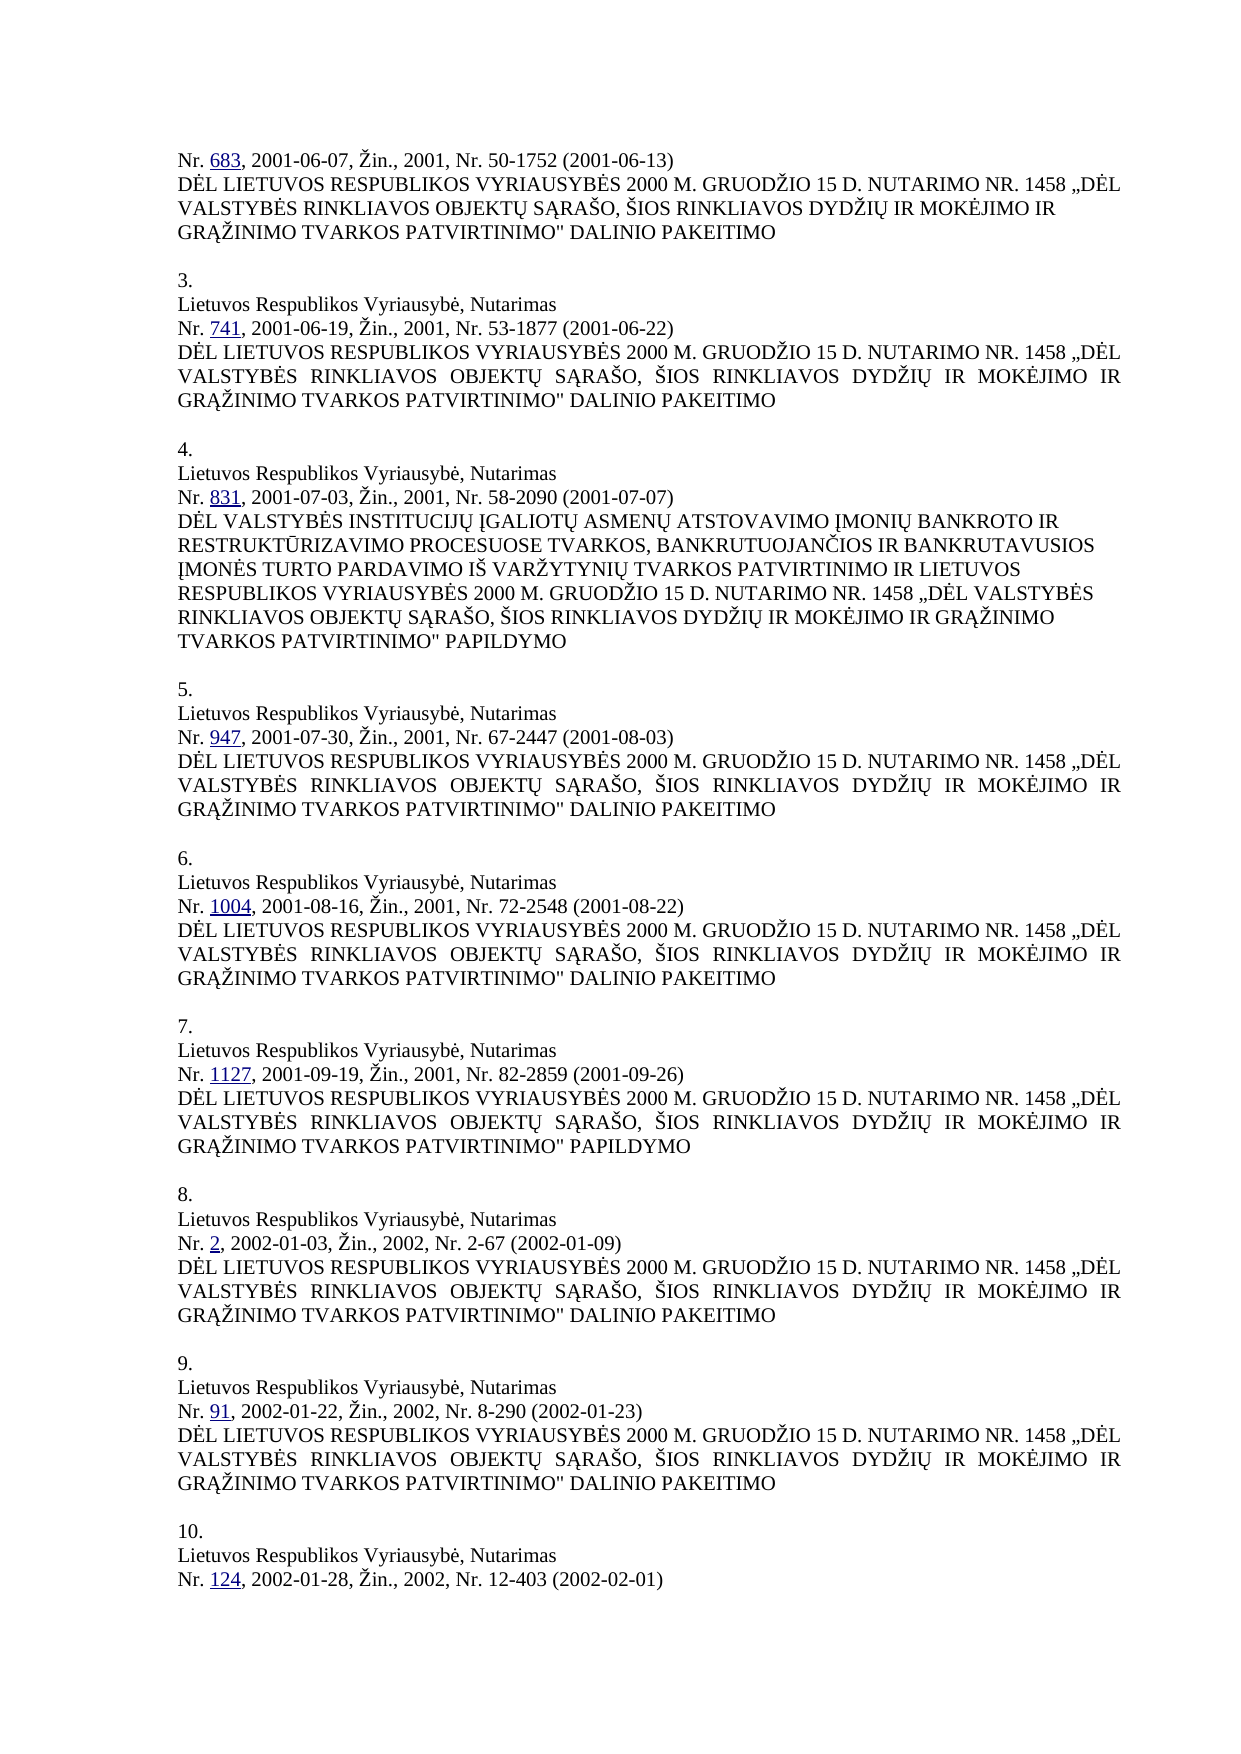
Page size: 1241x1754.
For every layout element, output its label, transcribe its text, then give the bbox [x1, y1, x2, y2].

text Lietuvos Respublikos Vyriausybė, Nutarimas [177, 292, 1122, 316]
text DĖL LIETUVOS RESPUBLIKOS VYRIAUSYBĖS 2000 M. GRUODŽIO 15 D. NUTARIMO NR. 1458 „DĖL VALSTYBĖS RINKLIAVOS OBJEKTŲ SĄRAŠO, ŠIOS RINKLIAVOS DYDŽIŲ IR MOKĖJIMO IR GRĄŽINIMO TVARKOS PATVIRTINIMO" PAPILDYMO [177, 1086, 1122, 1158]
text Nr. 2, 2002-01-03, Žin., 2002, Nr. 2-67 (2002-01-09) [177, 1231, 1122, 1254]
text Lietuvos Respublikos Vyriausybė, Nutarimas [177, 869, 1122, 894]
text Nr. 741, 2001-06-19, Žin., 2001, Nr. 53-1877 (2001-06-22) [177, 316, 1122, 340]
text 6. [177, 846, 1122, 869]
text Nr. 1004, 2001-08-16, Žin., 2001, Nr. 72-2548 (2001-08-22) [177, 894, 1122, 918]
text DĖL LIETUVOS RESPUBLIKOS VYRIAUSYBĖS 2000 M. GRUODŽIO 15 D. NUTARIMO NR. 1458 „DĖL VALSTYBĖS RINKLIAVOS OBJEKTŲ SĄRAŠO, ŠIOS RINKLIAVOS DYDŽIŲ IR MOKĖJIMO IR GRĄŽINIMO TVARKOS PATVIRTINIMO" DALINIO PAKEITIMO [177, 172, 1122, 244]
text 8. [177, 1182, 1122, 1206]
text DĖL LIETUVOS RESPUBLIKOS VYRIAUSYBĖS 2000 M. GRUODŽIO 15 D. NUTARIMO NR. 1458 „DĖL VALSTYBĖS RINKLIAVOS OBJEKTŲ SĄRAŠO, ŠIOS RINKLIAVOS DYDŽIŲ IR MOKĖJIMO IR GRĄŽINIMO TVARKOS PATVIRTINIMO" DALINIO PAKEITIMO [177, 749, 1122, 821]
text 9. [177, 1351, 1122, 1375]
text Lietuvos Respublikos Vyriausybė, Nutarimas [177, 701, 1122, 725]
text Nr. 831, 2001-07-03, Žin., 2001, Nr. 58-2090 (2001-07-07) [177, 484, 1122, 509]
text DĖL VALSTYBĖS INSTITUCIJŲ ĮGALIOTŲ ASMENŲ ATSTOVAVIMO ĮMONIŲ BANKROTO IR RESTRUKTŪRIZAVIMO PROCESUOSE TVARKOS, BANKRUTUOJANČIOS IR BANKRUTAVUSIOS ĮMONĖS TURTO PARDAVIMO IŠ VARŽYTYNIŲ TVARKOS PATVIRTINIMO IR LIETUVOS RESPUBLIKOS VYRIAUSYBĖS 2000 M. GRUODŽIO 15 D. NUTARIMO NR. 1458 „DĖL VALSTYBĖS RINKLIAVOS OBJEKTŲ SĄRAŠO, ŠIOS RINKLIAVOS DYDŽIŲ IR MOKĖJIMO IR GRĄŽINIMO TVARKOS PATVIRTINIMO" PAPILDYMO [177, 509, 1122, 653]
text Lietuvos Respublikos Vyriausybė, Nutarimas [177, 1375, 1122, 1399]
text Nr. 124, 2002-01-28, Žin., 2002, Nr. 12-403 (2002-02-01) [177, 1567, 1122, 1591]
text Lietuvos Respublikos Vyriausybė, Nutarimas [177, 1543, 1122, 1567]
text DĖL LIETUVOS RESPUBLIKOS VYRIAUSYBĖS 2000 M. GRUODŽIO 15 D. NUTARIMO NR. 1458 „DĖL VALSTYBĖS RINKLIAVOS OBJEKTŲ SĄRAŠO, ŠIOS RINKLIAVOS DYDŽIŲ IR MOKĖJIMO IR GRĄŽINIMO TVARKOS PATVIRTINIMO" DALINIO PAKEITIMO [177, 340, 1122, 412]
text Nr. 947, 2001-07-30, Žin., 2001, Nr. 67-2447 (2001-08-03) [177, 725, 1122, 749]
text DĖL LIETUVOS RESPUBLIKOS VYRIAUSYBĖS 2000 M. GRUODŽIO 15 D. NUTARIMO NR. 1458 „DĖL VALSTYBĖS RINKLIAVOS OBJEKTŲ SĄRAŠO, ŠIOS RINKLIAVOS DYDŽIŲ IR MOKĖJIMO IR GRĄŽINIMO TVARKOS PATVIRTINIMO" DALINIO PAKEITIMO [177, 1254, 1122, 1327]
text 4. [177, 436, 1122, 461]
text Lietuvos Respublikos Vyriausybė, Nutarimas [177, 1038, 1122, 1062]
text Nr. 683, 2001-06-07, Žin., 2001, Nr. 50-1752 (2001-06-13) [177, 148, 1122, 172]
text 5. [177, 677, 1122, 701]
text DĖL LIETUVOS RESPUBLIKOS VYRIAUSYBĖS 2000 M. GRUODŽIO 15 D. NUTARIMO NR. 1458 „DĖL VALSTYBĖS RINKLIAVOS OBJEKTŲ SĄRAŠO, ŠIOS RINKLIAVOS DYDŽIŲ IR MOKĖJIMO IR GRĄŽINIMO TVARKOS PATVIRTINIMO" DALINIO PAKEITIMO [177, 1423, 1122, 1495]
text Nr. 91, 2002-01-22, Žin., 2002, Nr. 8-290 (2002-01-23) [177, 1399, 1122, 1423]
text Lietuvos Respublikos Vyriausybė, Nutarimas [177, 1206, 1122, 1231]
text 7. [177, 1014, 1122, 1038]
text 10. [177, 1519, 1122, 1543]
text Nr. 1127, 2001-09-19, Žin., 2001, Nr. 82-2859 (2001-09-26) [177, 1062, 1122, 1086]
text 3. [177, 268, 1122, 292]
text DĖL LIETUVOS RESPUBLIKOS VYRIAUSYBĖS 2000 M. GRUODŽIO 15 D. NUTARIMO NR. 1458 „DĖL VALSTYBĖS RINKLIAVOS OBJEKTŲ SĄRAŠO, ŠIOS RINKLIAVOS DYDŽIŲ IR MOKĖJIMO IR GRĄŽINIMO TVARKOS PATVIRTINIMO" DALINIO PAKEITIMO [177, 918, 1122, 990]
text Lietuvos Respublikos Vyriausybė, Nutarimas [177, 461, 1122, 484]
